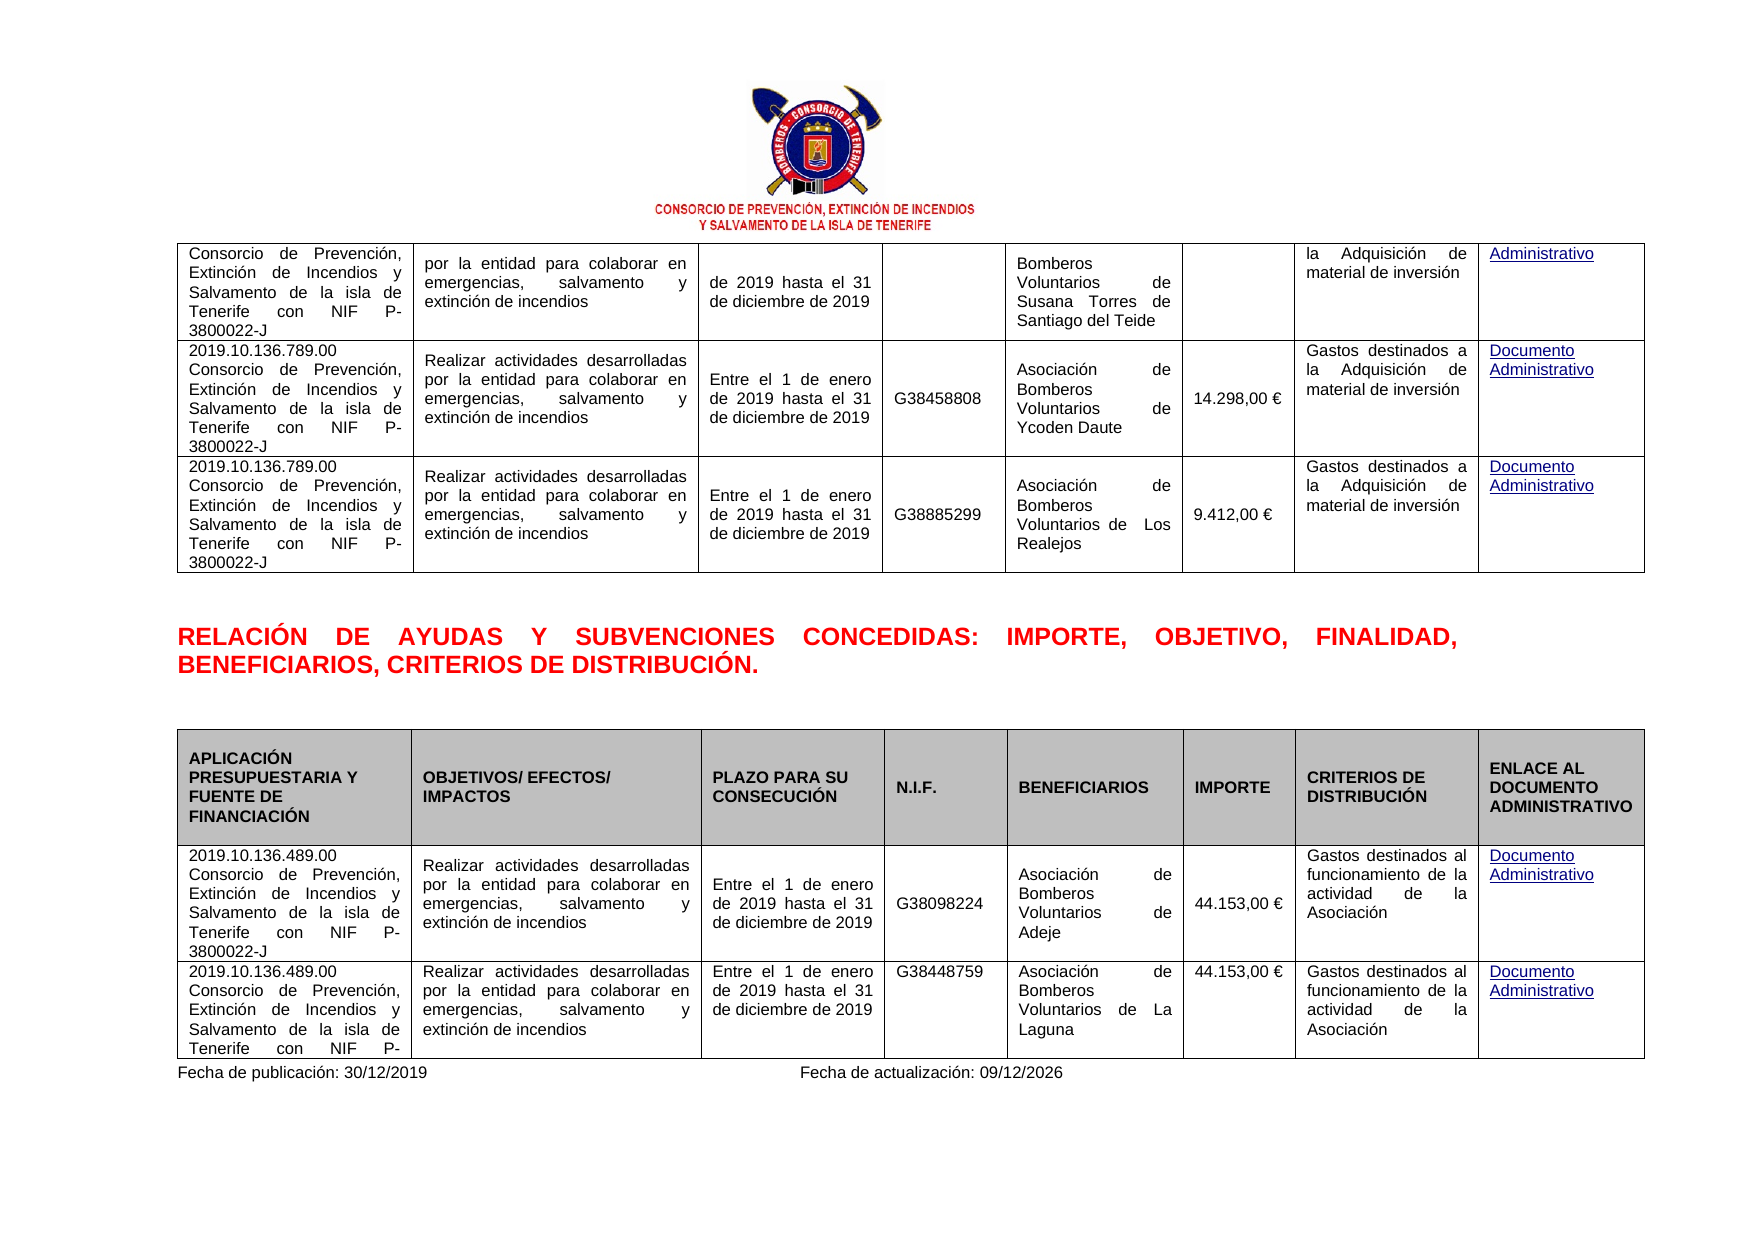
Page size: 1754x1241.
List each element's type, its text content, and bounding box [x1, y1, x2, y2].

table_cell Gastos destinados a la Adquisición de material de inversión [1295, 341, 1478, 456]
table_cell 44.153,00 € [1184, 962, 1295, 1058]
table_header ENLACE AL DOCUMENTO ADMINISTRATIVO [1479, 730, 1644, 845]
table_cell Asociación de Bomberos Voluntarios de Los Realejos [1006, 457, 1182, 572]
table_cell Realizar actividades desarrolladas por la entidad para colaborar en emergencias, salvamento y extinción de incendios [412, 962, 701, 1058]
table_header BENEFICIARIOS [1008, 730, 1183, 845]
table_header CRITERIOS DE DISTRIBUCIÓN [1296, 730, 1478, 845]
table_cell 2019.10.136.489.00 Consorcio de Prevención, Extinción de Incendios y Salvamento de la isla de Tenerife con NIF P- [178, 962, 411, 1058]
table_header N.I.F. [885, 730, 1007, 845]
table_cell por la entidad para colaborar en emergencias, salvamento y extinción de incendios [414, 244, 698, 340]
table_cell Asociación de Bomberos Voluntarios de Ycoden Daute [1006, 341, 1182, 456]
table_header PLAZO PARA SU CONSECUCIÓN [702, 730, 884, 845]
table_cell Asociación de Bomberos Voluntarios de La Laguna [1008, 962, 1183, 1058]
table_header OBJETIVOS/ EFECTOS/ IMPACTOS [412, 730, 701, 845]
subtitle RELACIÓN DE AYUDAS Y SUBVENCIONES CONCEDIDAS: IMPORTE, OBJETIVO, FINALIDAD, BENEFICIARIOS, CRITERIOS DE DISTRIBUCIÓN. [177, 622, 1459, 679]
table_cell Documento Administrativo [1479, 846, 1644, 961]
table_cell Gastos destinados al funcionamiento de la actividad de la Asociación [1296, 962, 1478, 1058]
table_cell Asociación de Bomberos Voluntarios de Adeje [1008, 846, 1183, 961]
table_cell Bomberos Voluntarios de Susana Torres de Santiago del Teide [1006, 244, 1182, 340]
table_cell Realizar actividades desarrolladas por la entidad para colaborar en emergencias, salvamento y extinción de incendios [414, 341, 698, 456]
table_cell Documento Administrativo [1479, 962, 1644, 1058]
table_cell de 2019 hasta el 31 de diciembre de 2019 [699, 244, 882, 340]
table_cell la Adquisición de material de inversión [1295, 244, 1478, 340]
table_cell Gastos destinados al funcionamiento de la actividad de la Asociación [1296, 846, 1478, 961]
table_cell Entre el 1 de enero de 2019 hasta el 31 de diciembre de 2019 [699, 457, 882, 572]
table_cell Realizar actividades desarrolladas por la entidad para colaborar en emergencias, salvamento y extinción de incendios [412, 846, 701, 961]
table_cell G38448759 [885, 962, 1007, 1058]
table_cell 2019.10.136.489.00 Consorcio de Prevención, Extinción de Incendios y Salvamento de la isla de Tenerife con NIF P-3800022-J [178, 846, 411, 961]
table_cell Entre el 1 de enero de 2019 hasta el 31 de diciembre de 2019 [702, 846, 884, 961]
table_cell Gastos destinados a la Adquisición de material de inversión [1295, 457, 1478, 572]
table_cell Documento Administrativo [1479, 457, 1644, 572]
table_cell [883, 244, 1005, 340]
table_cell Entre el 1 de enero de 2019 hasta el 31 de diciembre de 2019 [699, 341, 882, 456]
table_header IMPORTE [1184, 730, 1295, 845]
table_cell G38458808 [883, 341, 1005, 456]
table_header APLICACIÓN PRESUPUESTARIA Y FUENTE DE FINANCIACIÓN [178, 730, 411, 845]
table_cell 14.298,00 € [1183, 341, 1294, 456]
table_cell 44.153,00 € [1184, 846, 1295, 961]
table_cell 2019.10.136.789.00 Consorcio de Prevención, Extinción de Incendios y Salvamento de la isla de Tenerife con NIF P-3800022-J [178, 457, 413, 572]
table_cell 9.412,00 € [1183, 457, 1294, 572]
table_cell Realizar actividades desarrolladas por la entidad para colaborar en emergencias, salvamento y extinción de incendios [414, 457, 698, 572]
table_cell Entre el 1 de enero de 2019 hasta el 31 de diciembre de 2019 [702, 962, 884, 1058]
table_cell Consorcio de Prevención, Extinción de Incendios y Salvamento de la isla de Tenerife con NIF P-3800022-J [178, 244, 413, 340]
table_cell Administrativo [1479, 244, 1644, 340]
table_cell G38098224 [885, 846, 1007, 961]
table_cell Documento Administrativo [1479, 341, 1644, 456]
table_cell [1183, 244, 1294, 340]
table_cell G38885299 [883, 457, 1005, 572]
table_cell 2019.10.136.789.00 Consorcio de Prevención, Extinción de Incendios y Salvamento de la isla de Tenerife con NIF P-3800022-J [178, 341, 413, 456]
